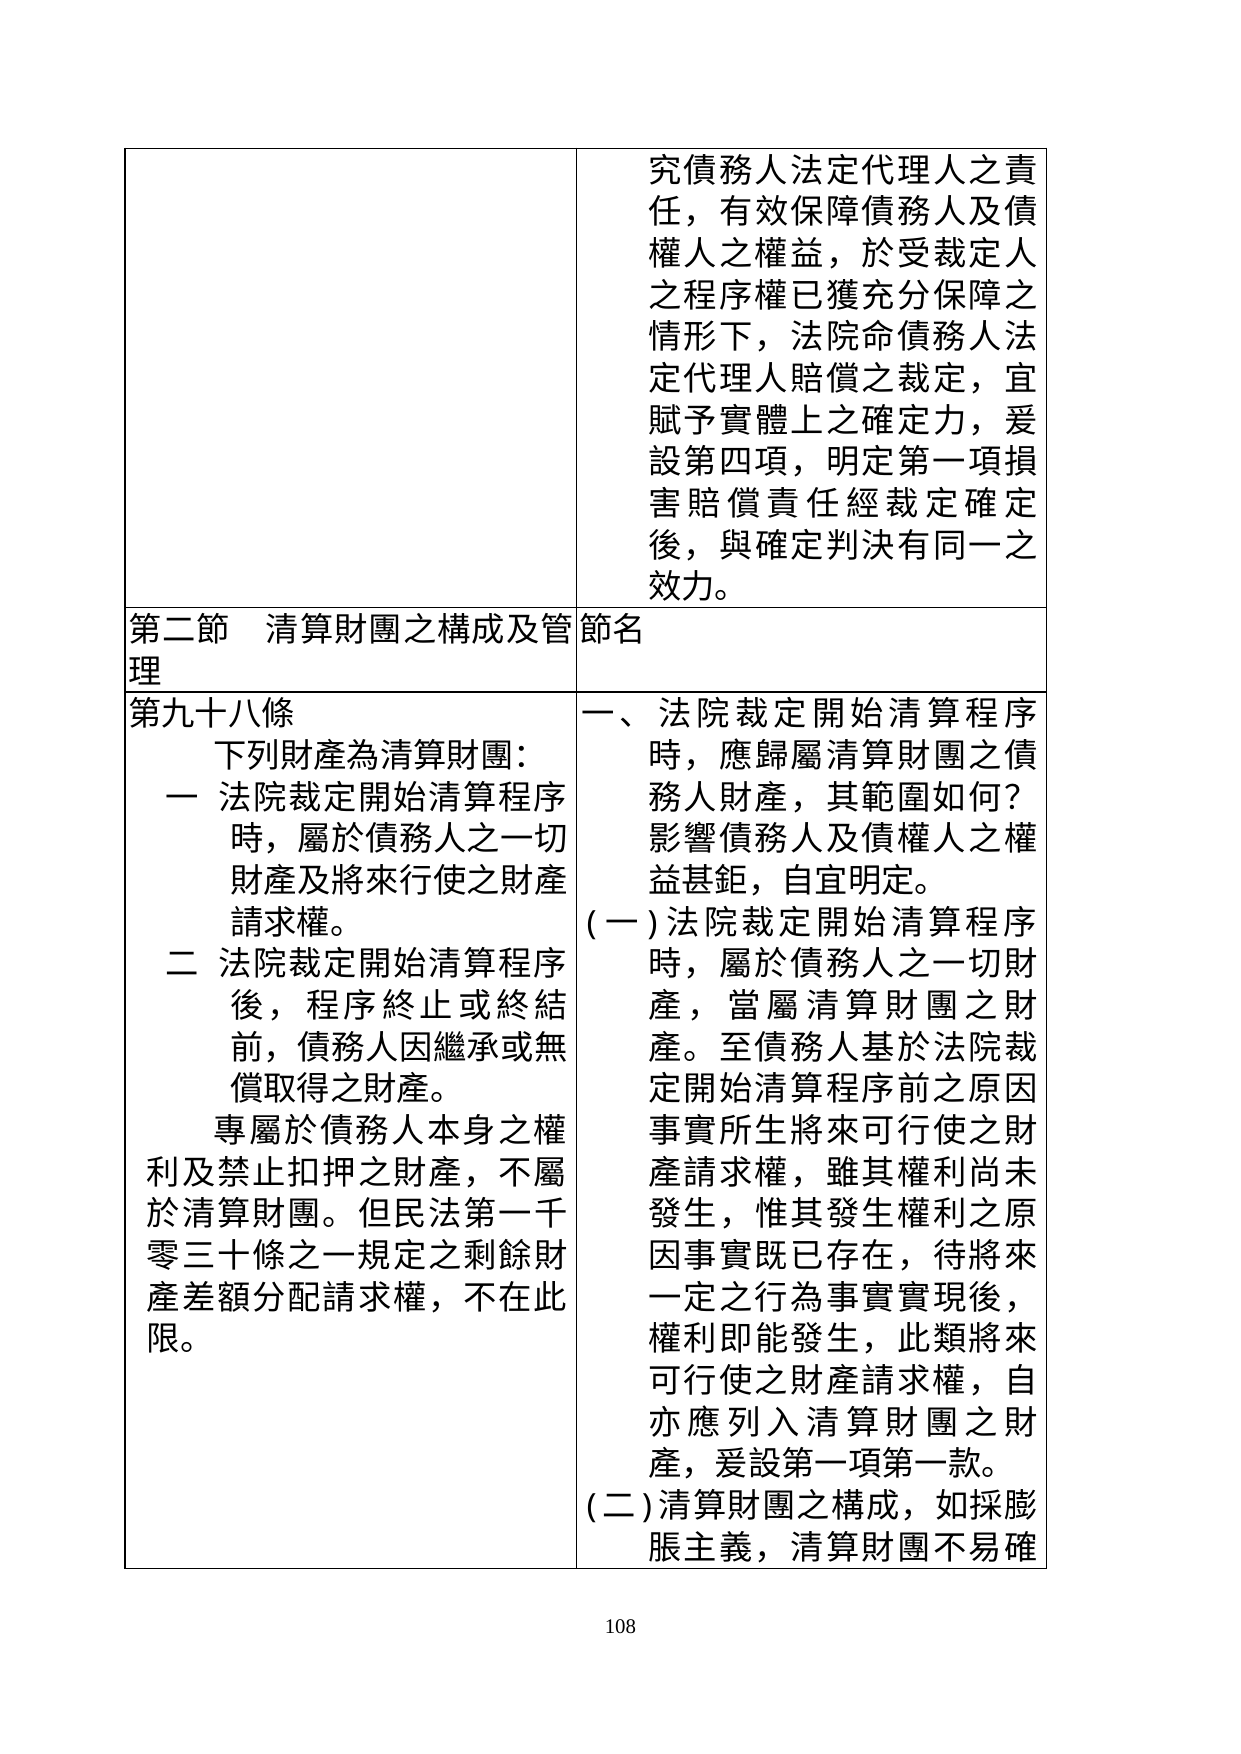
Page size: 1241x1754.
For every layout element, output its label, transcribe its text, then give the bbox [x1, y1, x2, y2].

table_cell 節名 [577, 608, 1046, 691]
table_cell 第二節 清算財團之構成及管理 [126, 608, 576, 691]
table_cell [126, 149, 576, 607]
table_cell 第九十八條 下列財產為清算財團： 一 法院裁定開始清算程序時，屬於債務人之一切財產及將來行使之財產請求權。 二 法院裁定開始清算程序後，程序終止或終結前，債務人因繼承或無償取得之財產。 專屬於債務人本身之權利及禁止扣押之財產，不屬於清算財團。但民法第一千零三十條之一規定之剩餘財產差額分配請求權，不在此限。 [126, 693, 576, 1567]
table_cell 一、法院裁定開始清算程序時，應歸屬清算財團之債務人財產，其範圍如何？影響債務人及債權人之權益甚鉅，自宜明定。 (一)法院裁定開始清算程序時，屬於債務人之一切財產，當屬清算財團之財產。至債務人基於法院裁定開始清算程序前之原因事實所生將來可行使之財產請求權，雖其權利尚未發生，惟其發生權利之原因事實既已存在，待將來一定之行為事實實現後，權利即能發生，此類將來可行使之財產請求權，自亦應列入清算財團之財產，爰設第一項第一款。 (二)清算財團之構成，如採膨脹主義，清算財團不易確 [577, 693, 1046, 1567]
table_cell 究債務人法定代理人之責任，有效保障債務人及債權人之權益，於受裁定人之程序權已獲充分保障之情形下，法院命債務人法定代理人賠償之裁定，宜賦予實體上之確定力，爰設第四項，明定第一項損害賠償責任經裁定確定後，與確定判決有同一之效力。 [577, 149, 1046, 607]
